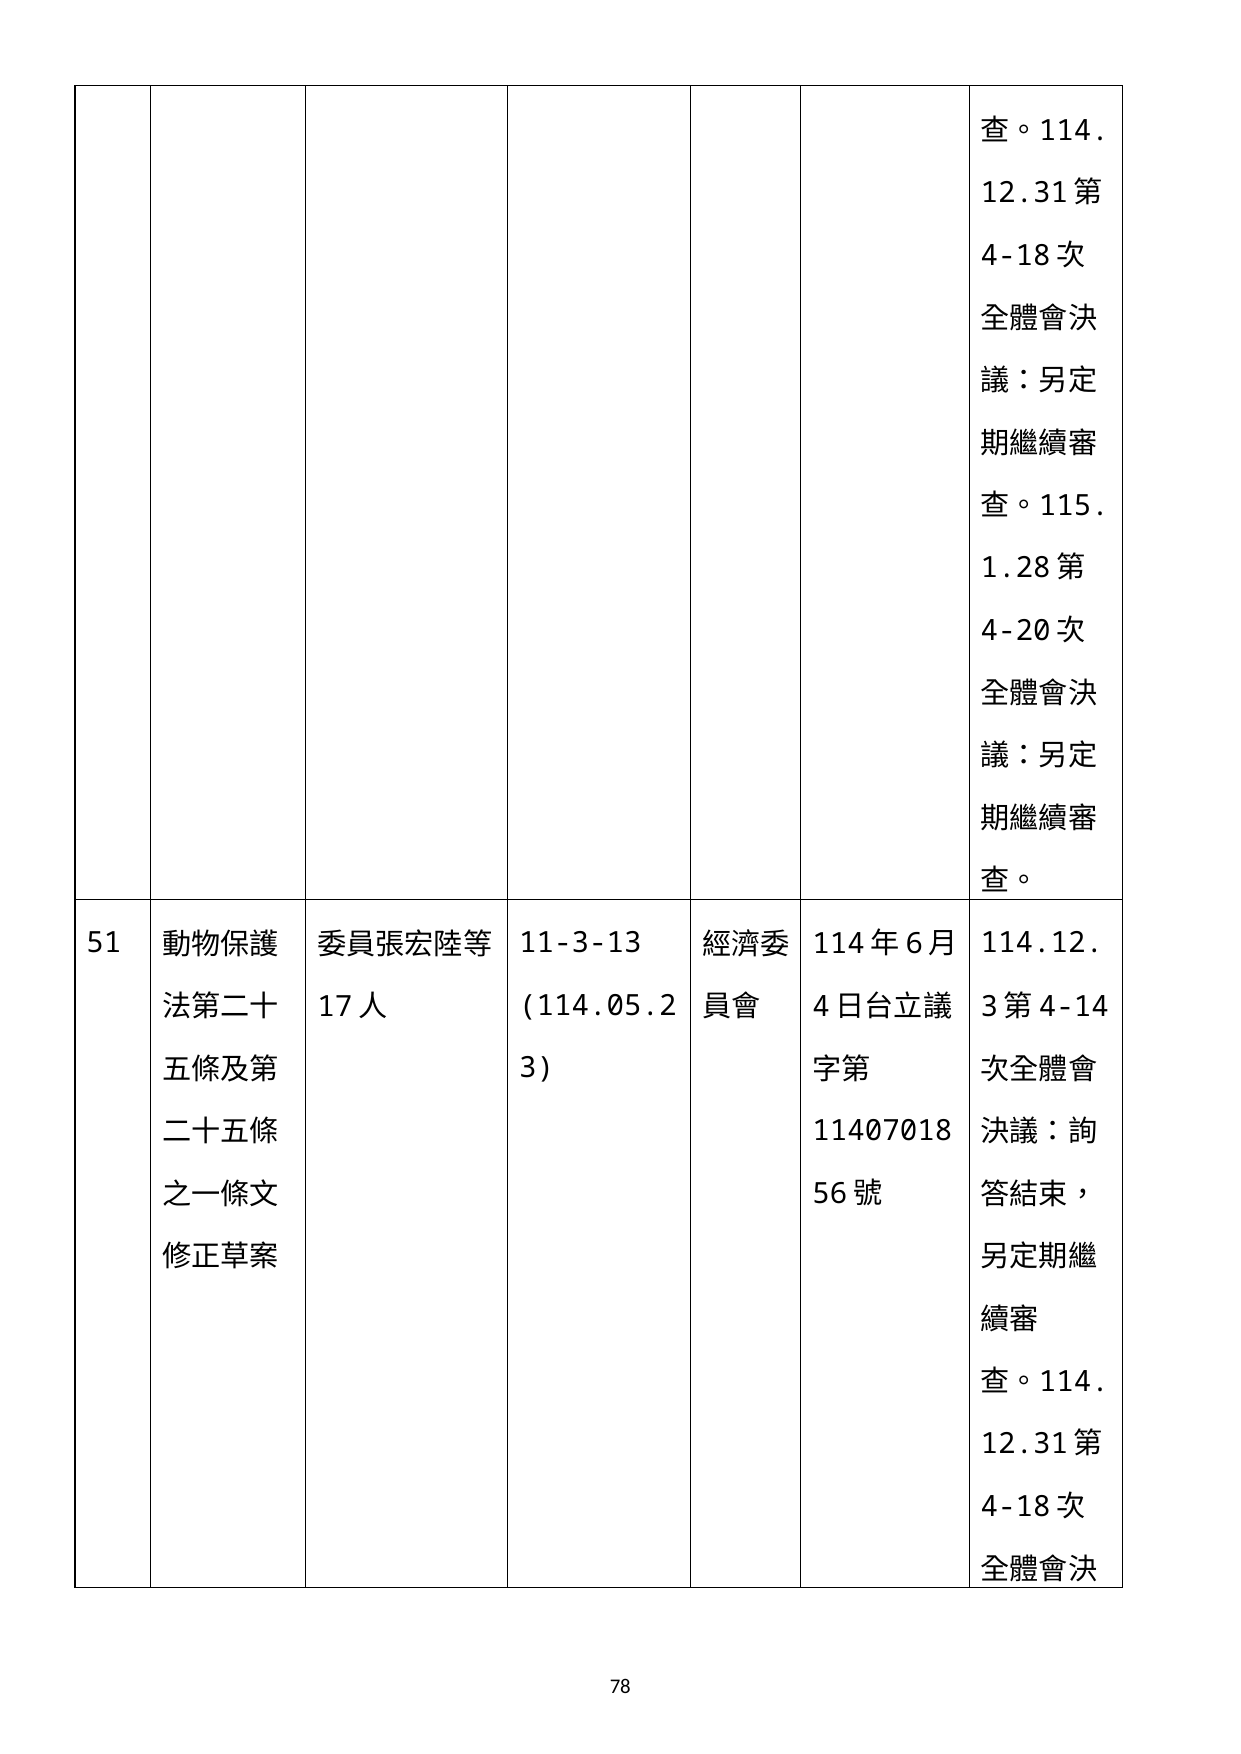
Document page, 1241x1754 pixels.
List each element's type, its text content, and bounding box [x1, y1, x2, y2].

table_cell [306, 86, 507, 899]
table_cell [76, 86, 150, 899]
table_cell 114.12.3第4-14次全體會決議：詢答結束，另定期繼續審查。114.12.31第4-18次全體會決 [970, 900, 1122, 1587]
table_cell 51 [76, 900, 150, 1587]
table_cell 查。114.12.31第4-18次全體會決議：另定期繼續審查。115.1.28第4-20次全體會決議：另定期繼續審查。 [970, 86, 1122, 899]
table_cell [801, 86, 969, 899]
table_cell 114年6月4日台立議字第1140701856號 [801, 900, 969, 1587]
table_cell [151, 86, 305, 899]
table_cell [508, 86, 690, 899]
table_cell 經濟委員會 [691, 900, 800, 1587]
table_cell 動物保護法第二十五條及第二十五條之一條文修正草案 [151, 900, 305, 1587]
table_cell [691, 86, 800, 899]
table_cell 11-3-13 (114.05.23) [508, 900, 690, 1587]
table_cell 委員張宏陸等17人 [306, 900, 507, 1587]
